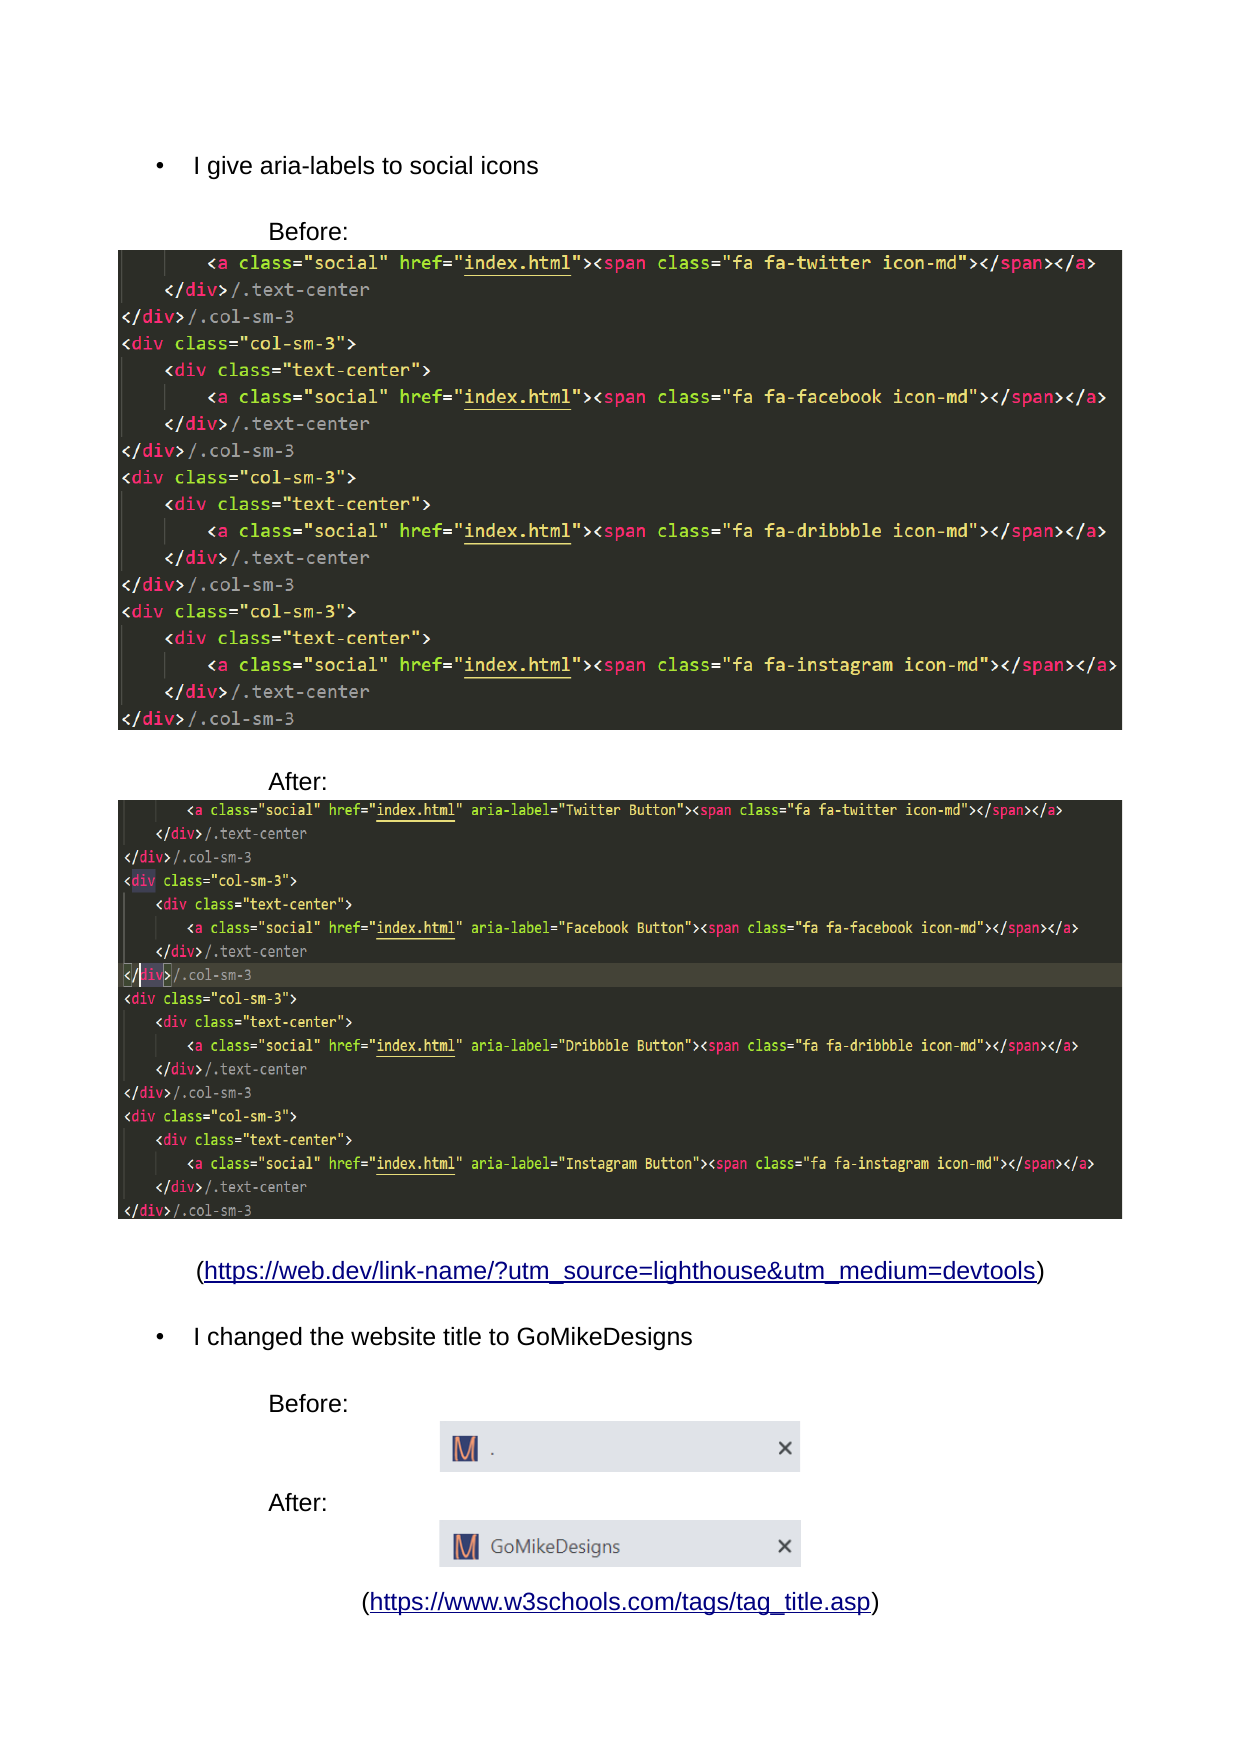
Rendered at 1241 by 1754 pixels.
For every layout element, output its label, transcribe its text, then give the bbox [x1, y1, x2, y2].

list I changed the website title to GoMikeDesigns [156, 1322, 1122, 1351]
text Before: [118, 1388, 1122, 1417]
picture [439, 1421, 801, 1472]
text After: [118, 1488, 1122, 1516]
text Before: [118, 217, 1122, 246]
picture [439, 1520, 801, 1567]
picture [118, 250, 1123, 730]
picture [118, 800, 1123, 1219]
text After: [118, 767, 1122, 796]
list I give aria-labels to social icons [156, 151, 1122, 180]
text (https://www.w3schools.com/tags/tag_title.asp) [118, 1587, 1122, 1615]
text (https://web.dev/link-name/?utm_source=lighthouse&utm_medium=devtools) [118, 1256, 1122, 1285]
